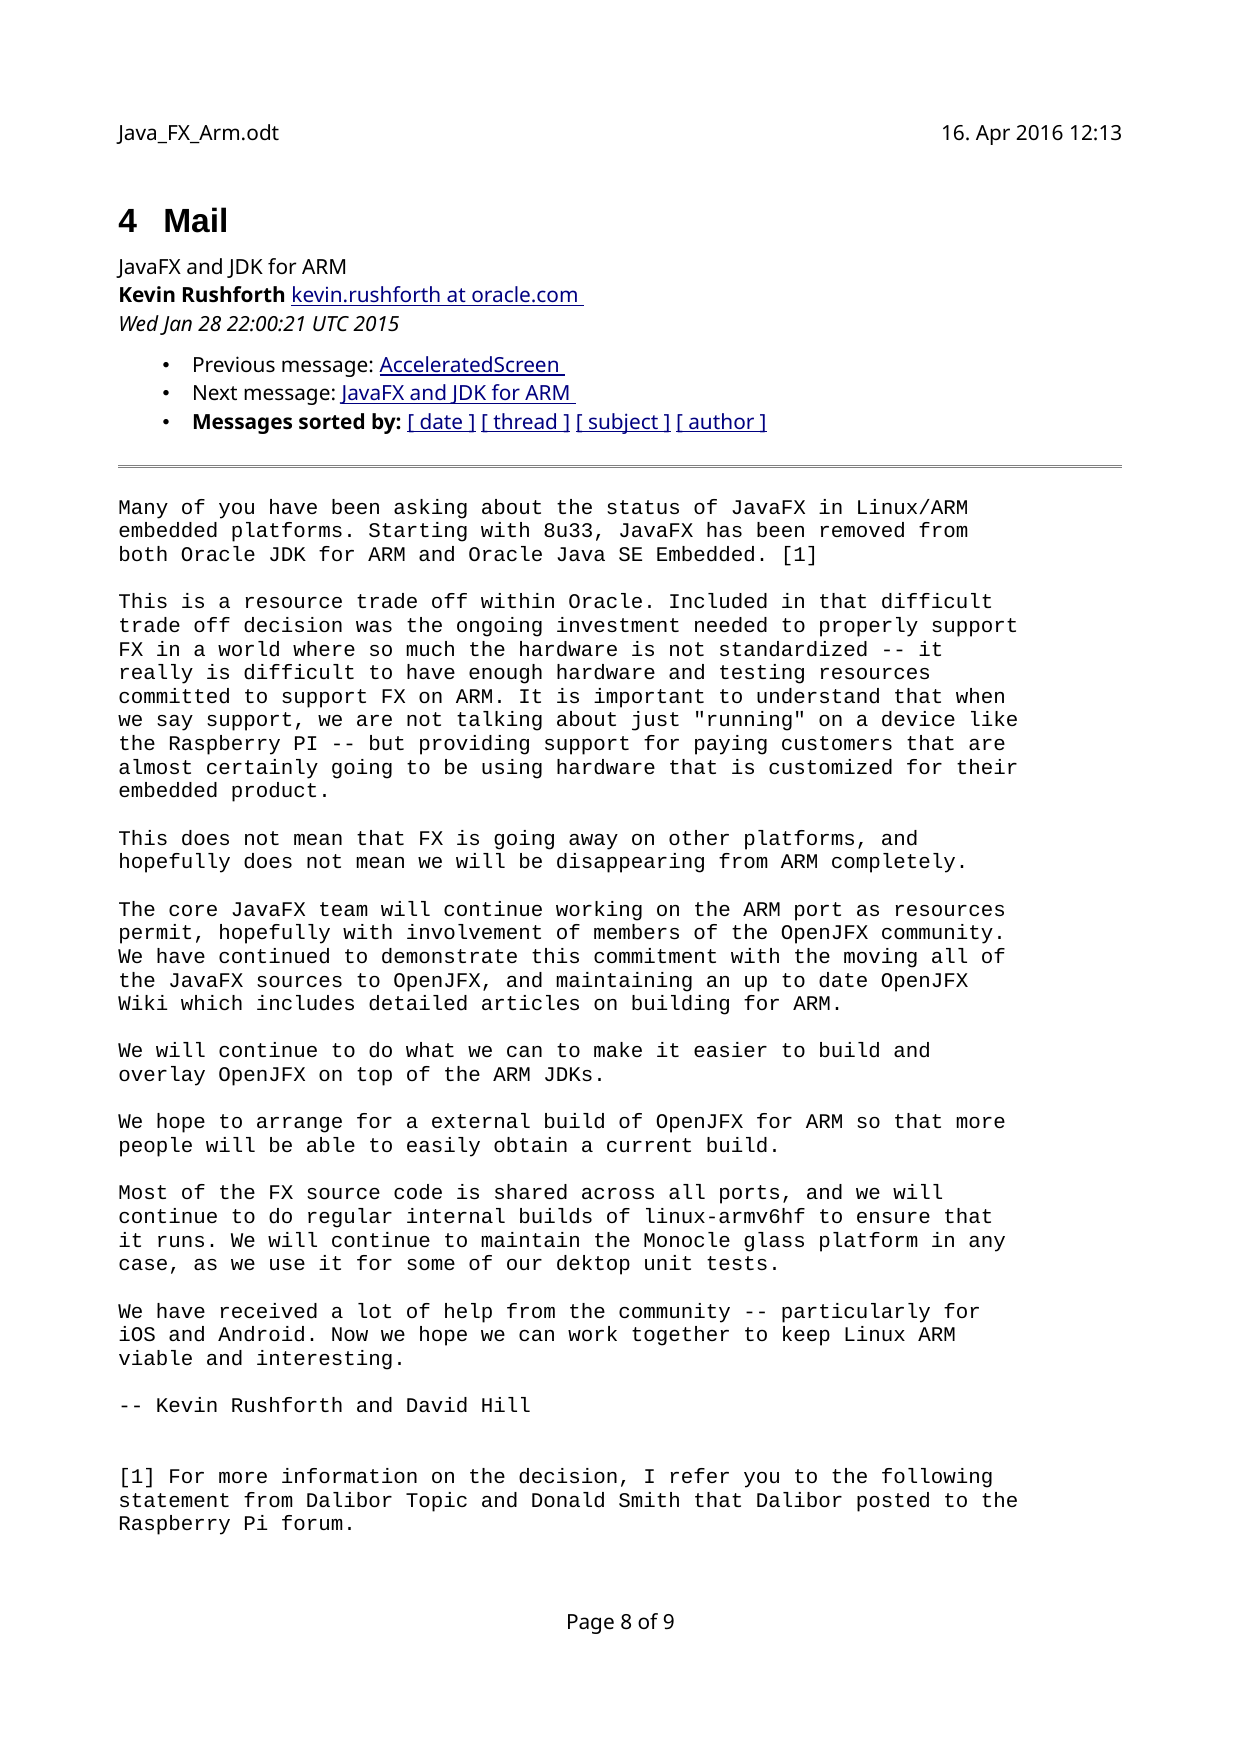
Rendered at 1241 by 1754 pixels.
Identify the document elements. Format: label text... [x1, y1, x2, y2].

text We hope to arrange for a external build of OpenJFX for ARM so that more [118, 1111, 1122, 1135]
text really is difficult to have enough hardware and testing resources [118, 662, 1122, 686]
text continue to do regular internal builds of linux-armv6hf to ensure that [118, 1206, 1122, 1230]
text This is a resource trade off within Oracle. Included in that difficult [118, 591, 1122, 615]
text We have received a lot of help from the community -- particularly for [118, 1301, 1122, 1324]
text FX in a world where so much the hardware is not standardized -- it [118, 638, 1122, 662]
text Raspberry Pi forum. [118, 1513, 1122, 1537]
text Wiki which includes detailed articles on building for ARM. [118, 993, 1122, 1017]
text iOS and Android. Now we hope we can work together to keep Linux ARM [118, 1324, 1122, 1348]
list Messages sorted by: [ date ] [ thread ] [ subject ] [ author ] [162, 407, 1122, 435]
text overlay OpenJFX on top of the ARM JDKs. [118, 1064, 1122, 1088]
text the JavaFX sources to OpenJFX, and maintaining an up to date OpenJFX [118, 969, 1122, 993]
text This does not mean that FX is going away on other platforms, and [118, 828, 1122, 851]
text JavaFX and JDK for ARM [118, 252, 1122, 281]
text committed to support FX on ARM. It is important to understand that when [118, 686, 1122, 709]
text Many of you have been asking about the status of JavaFX in Linux/ARM [118, 497, 1122, 520]
text We have continued to demonstrate this commitment with the moving all of [118, 946, 1122, 969]
text people will be able to easily obtain a current build. [118, 1135, 1122, 1159]
text -- Kevin Rushforth and David Hill [118, 1395, 1122, 1419]
text embedded product. [118, 780, 1122, 804]
text statement from Dalibor Topic and Donald Smith that Dalibor posted to the [118, 1490, 1122, 1513]
text Most of the FX source code is shared across all ports, and we will [118, 1182, 1122, 1206]
text we say support, we are not talking about just "running" on a device like [118, 709, 1122, 733]
list Next message: JavaFX and JDK for ARM [162, 378, 1122, 407]
text viable and interesting. [118, 1348, 1122, 1372]
text hopefully does not mean we will be disappearing from ARM completely. [118, 851, 1122, 875]
text it runs. We will continue to maintain the Monocle glass platform in any [118, 1230, 1122, 1253]
text The core JavaFX team will continue working on the ARM port as resources [118, 899, 1122, 922]
text Kevin Rushforth kevin.rushforth at oracle.com Wed Jan 28 22:00:21 UTC 2015 [118, 281, 1122, 337]
text embedded platforms. Starting with 8u33, JavaFX has been removed from [118, 520, 1122, 544]
subtitle Mail [118, 201, 1122, 240]
text [1] For more information on the decision, I refer you to the following [118, 1466, 1122, 1490]
text We will continue to do what we can to make it easier to build and [118, 1041, 1122, 1064]
text almost certainly going to be using hardware that is customized for their [118, 757, 1122, 780]
text both Oracle JDK for ARM and Oracle Java SE Embedded. [1] [118, 544, 1122, 568]
text case, as we use it for some of our dektop unit tests. [118, 1253, 1122, 1277]
list Previous message: AcceleratedScreen [162, 350, 1122, 378]
text permit, hopefully with involvement of members of the OpenJFX community. [118, 922, 1122, 946]
text the Raspberry PI -- but providing support for paying customers that are [118, 733, 1122, 757]
text trade off decision was the ongoing investment needed to properly support [118, 615, 1122, 638]
